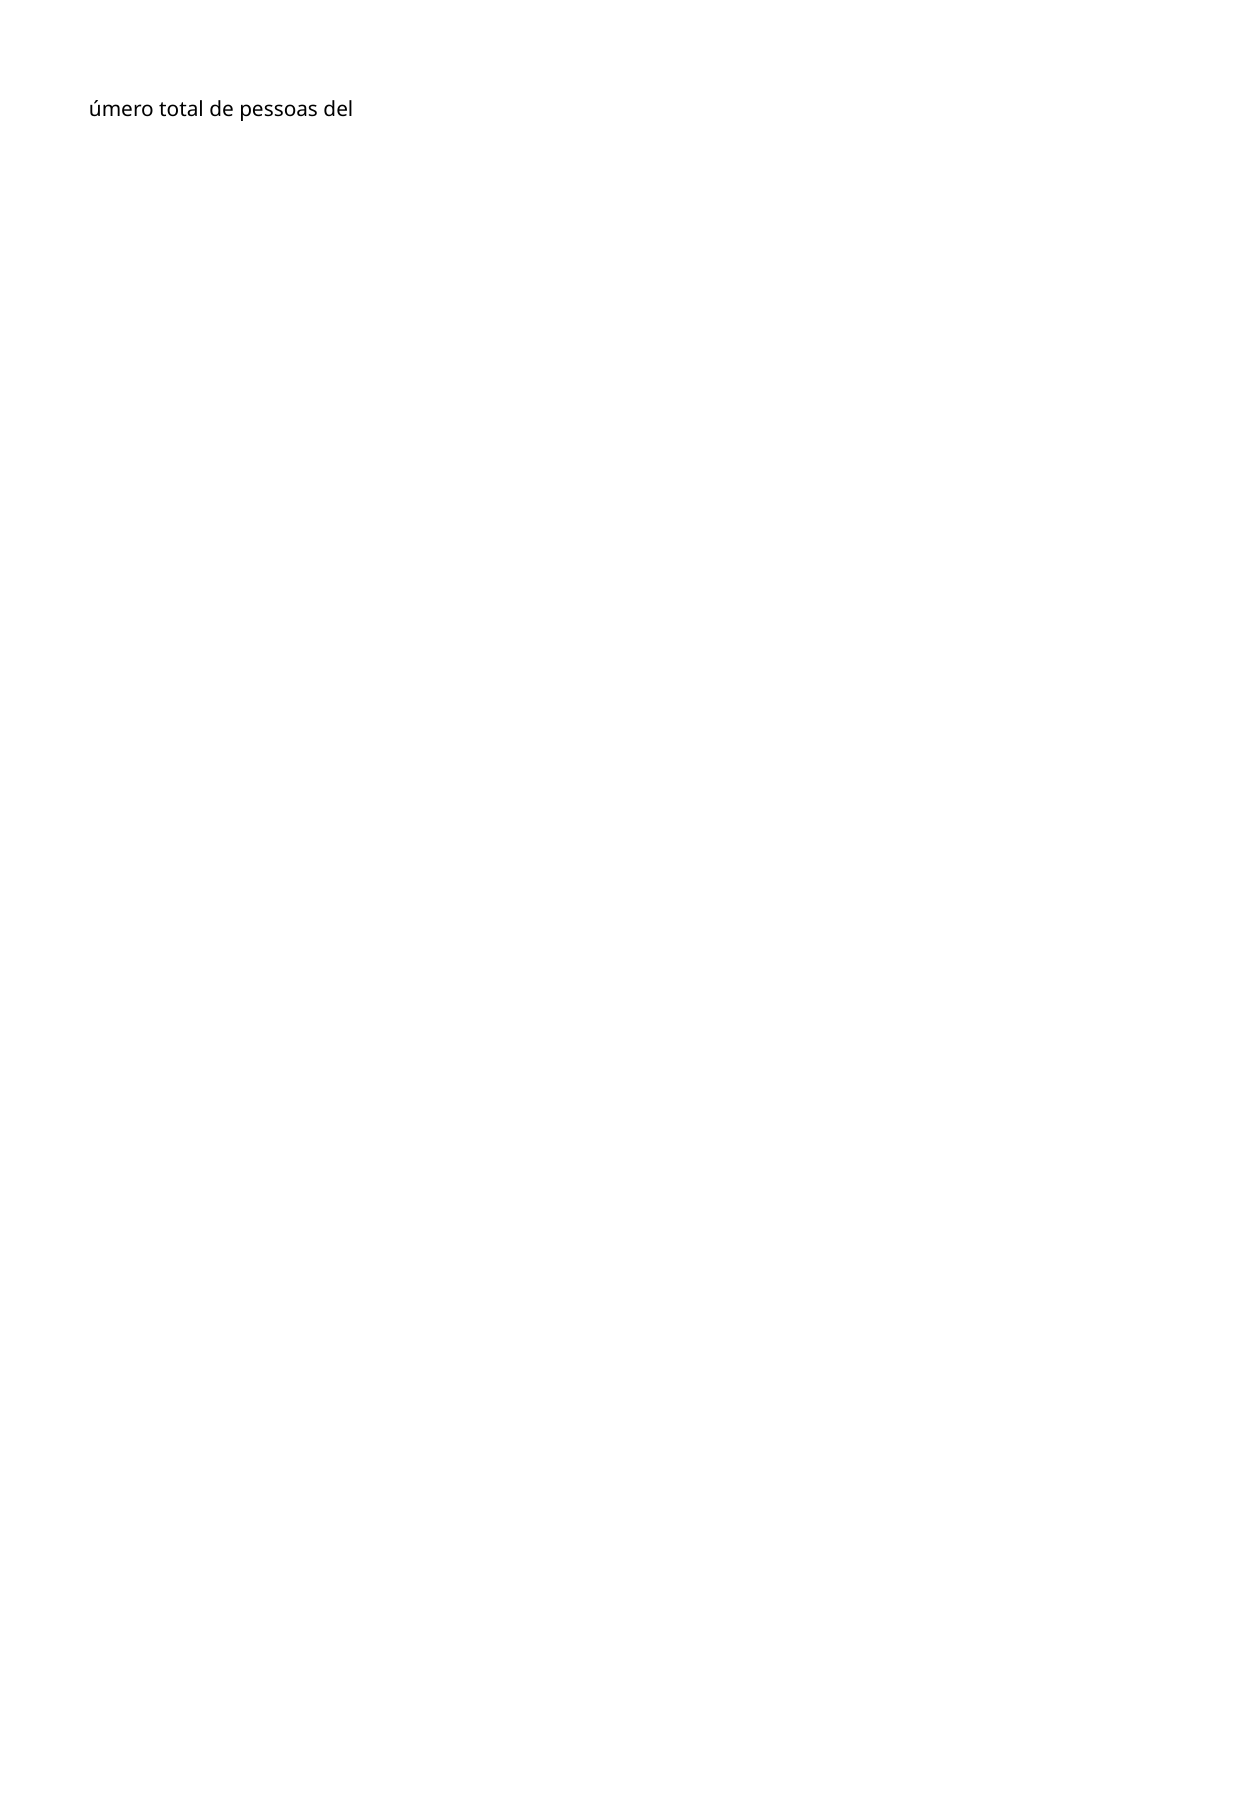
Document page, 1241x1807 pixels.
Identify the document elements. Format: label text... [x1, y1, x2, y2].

text úmero total de pessoas del [89, 94, 1158, 122]
